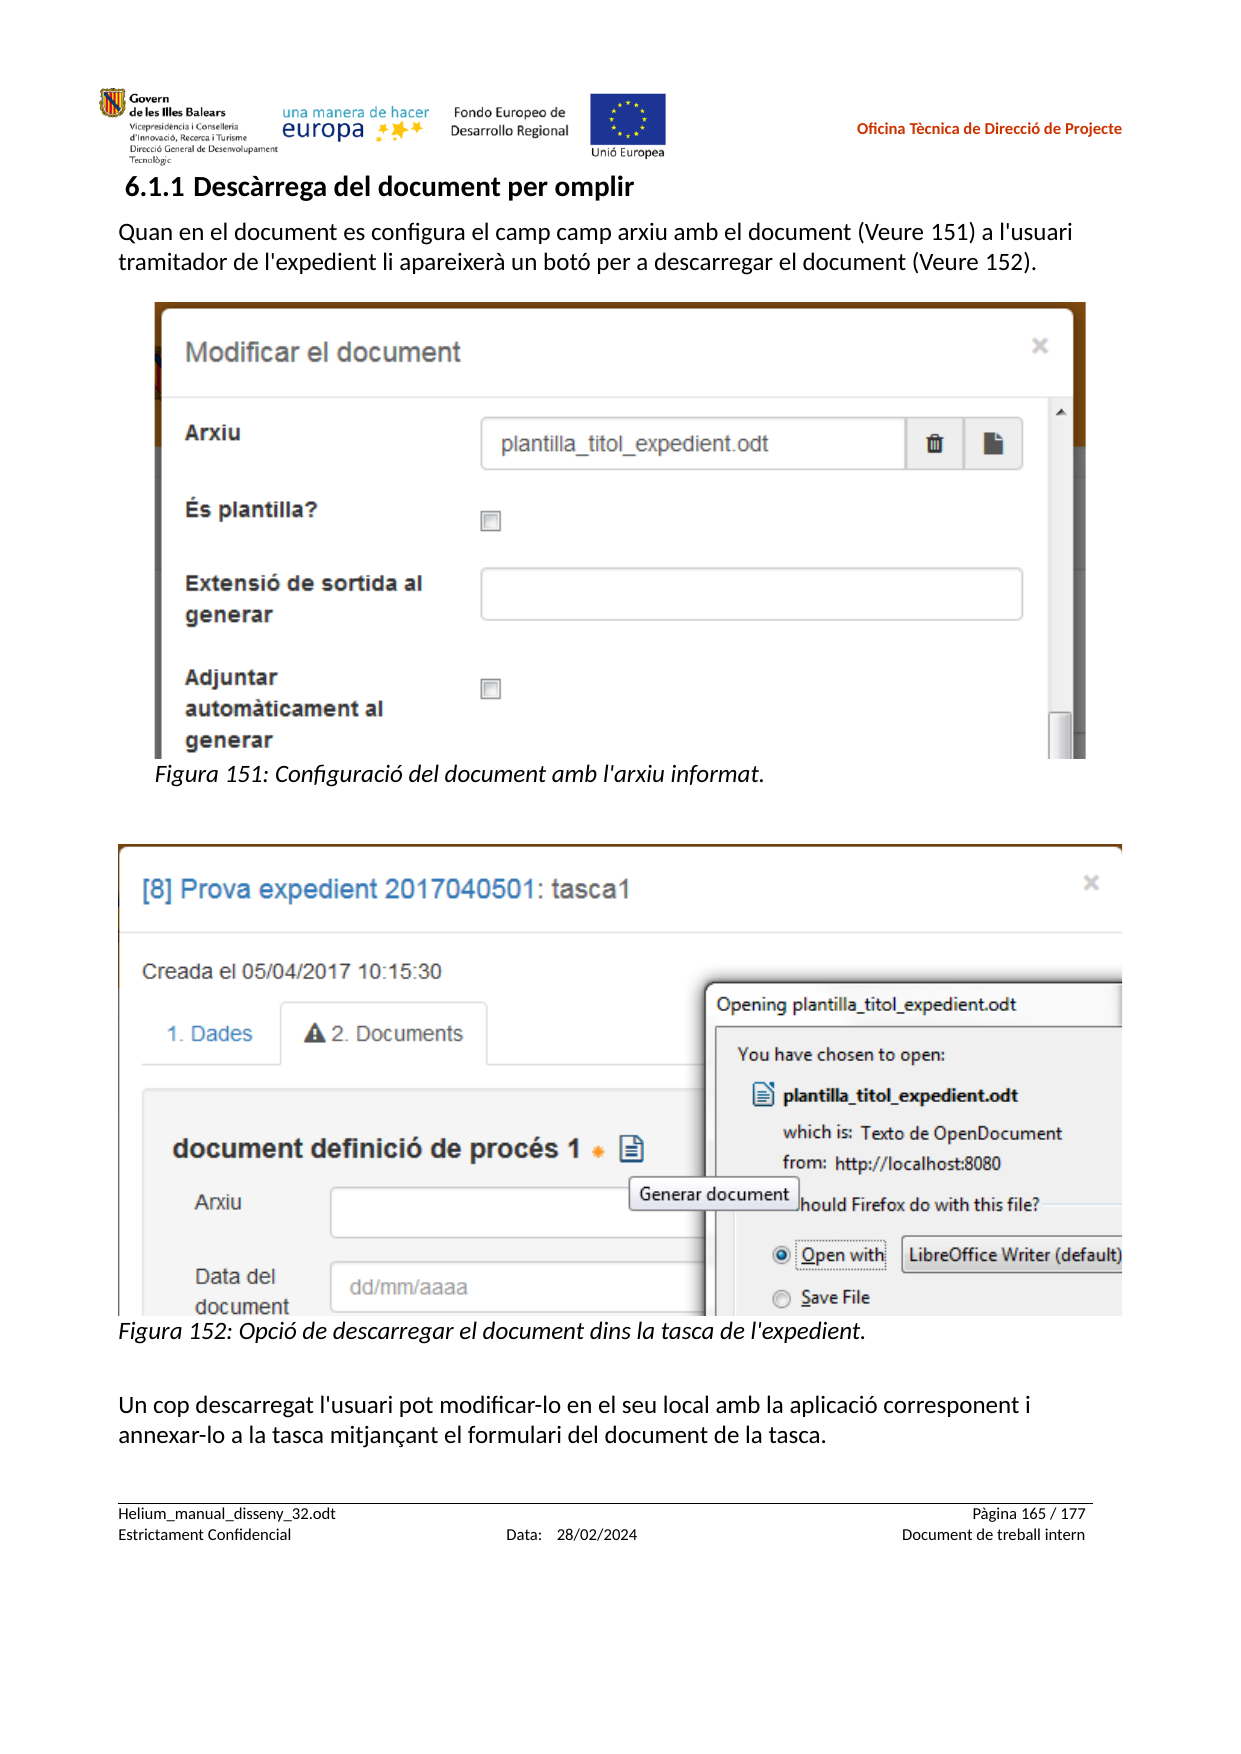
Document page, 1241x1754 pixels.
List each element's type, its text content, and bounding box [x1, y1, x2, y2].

text Figura 152: Opció de descarregar el document dins la tasca de l'expedient. [118, 1316, 1122, 1346]
picture [118, 844, 1123, 1316]
picture [99, 87, 668, 166]
subtitle Descàrrega del document per omplir [118, 168, 1122, 203]
text Figura 151: Configuració del document amb l'arxiu informat. [154, 759, 1086, 789]
text Un cop descarregat l'usuari pot modificar-lo en el seu local amb la aplicació corresponent i annexar-lo a la tasca mitjançant el formulari del document de la tasca. [118, 1389, 1122, 1450]
picture [154, 302, 1086, 759]
text Quan en el document es configura el camp camp arxiu amb el document (Veure 151) a l'usuari tramitador de l'expedient li apareixerà un botó per a descarregar el document (Veure 152). [118, 216, 1122, 277]
